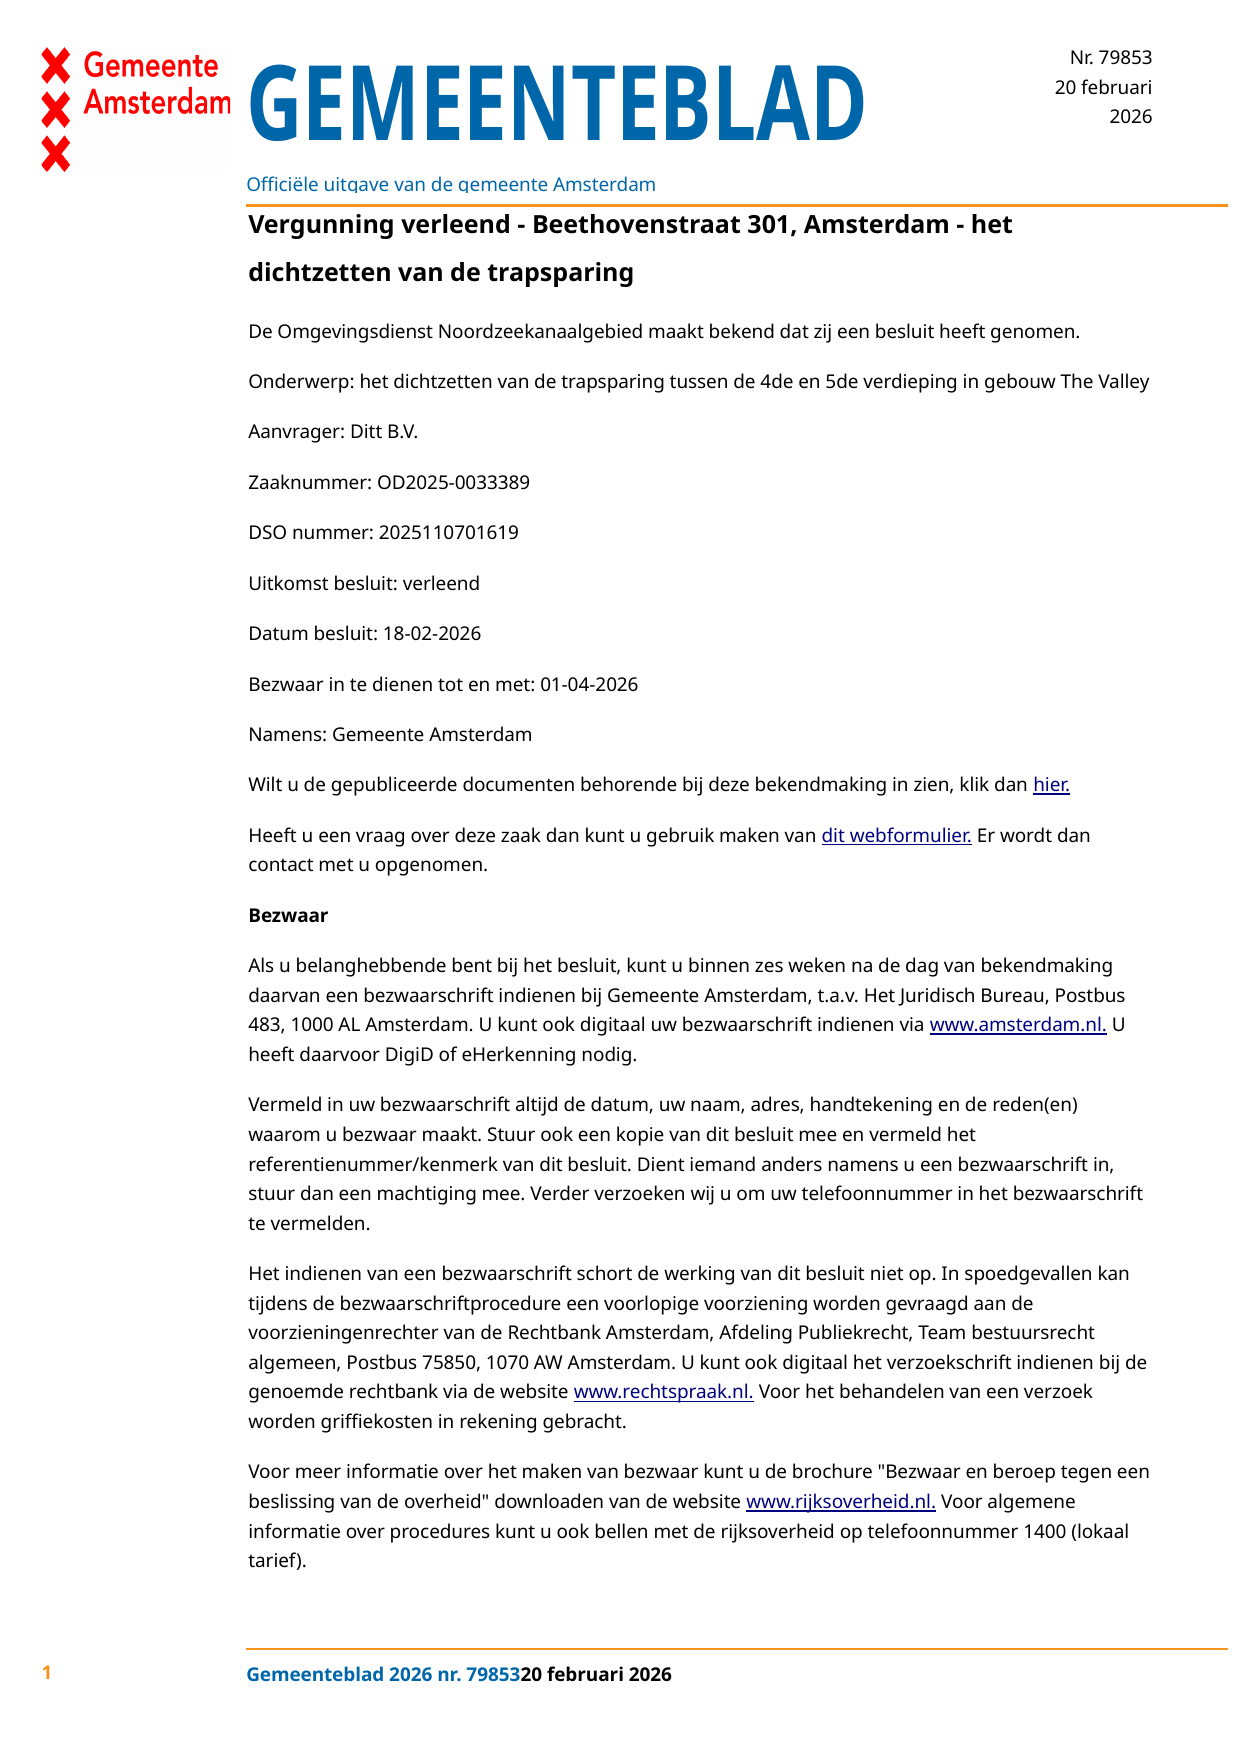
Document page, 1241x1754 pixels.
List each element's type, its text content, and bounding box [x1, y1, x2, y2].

text DSO nummer: 2025110701619 [248, 519, 1152, 545]
text Datum besluit: 18-02-2026 [248, 620, 1152, 646]
text Zaaknummer: OD2025-0033389 [248, 469, 1152, 495]
text Als u belanghebbende bent bij het besluit, kunt u binnen zes weken na de dag van bekendmaking daarvan een bezwaarschrift indienen bij Gemeente Amsterdam, t.a.v. Het Juridisch Bureau, Postbus 483, 1000 AL Amsterdam. U kunt ook digitaal uw bezwaarschrift indienen via www.amsterdam.nl. U heeft daarvoor DigiD of eHerkenning nodig. [248, 952, 1152, 1067]
text Aanvrager: Ditt B.V. [248, 419, 1152, 444]
text Bezwaar [248, 902, 1152, 928]
text Voor meer informatie over het maken van bezwaar kunt u de brochure "Bezwaar en beroep tegen een beslissing van de overheid" downloaden van de website www.rijksoverheid.nl. Voor algemene informatie over procedures kunt u ook bellen met de rijksoverheid op telefoonnummer 1400 (lokaal tarief). [248, 1459, 1152, 1573]
text Heeft u een vraag over deze zaak dan kunt u gebruik maken van dit webformulier. Er wordt dan contact met u opgenomen. [248, 822, 1152, 877]
text Wilt u de gepubliceerde documenten behorende bij deze bekendmaking in zien, klik dan hier. [248, 772, 1152, 797]
text Vermeld in uw bezwaarschrift altijd de datum, uw naam, adres, handtekening en de reden(en) waarom u bezwaar maakt. Stuur ook een kopie van dit besluit mee en vermeld het referentienummer/kenmerk van dit besluit. Dient iemand anders namens u een bezwaarschrift in, stuur dan een machtiging mee. Verder verzoeken wij u om uw telefoonnummer in het bezwaarschrift te vermelden. [248, 1092, 1152, 1236]
text Bezwaar in te dienen tot en met: 01-04-2026 [248, 671, 1152, 697]
text Namens: Gemeente Amsterdam [248, 721, 1152, 747]
text Onderwerp: het dichtzetten van de trapsparing tussen de 4de en 5de verdieping in gebouw The Valley [248, 368, 1152, 394]
text Uitkomst besluit: verleend [248, 570, 1152, 596]
picture [41, 47, 231, 172]
text De Omgevingsdienst Noordzeekanaalgebied maakt bekend dat zij een besluit heeft genomen. [248, 318, 1152, 344]
text Vergunning verleend - Beethovenstraat 301, Amsterdam - het dichtzetten van de trapsparing [248, 207, 1152, 288]
text Het indienen van een bezwaarschrift schort de werking van dit besluit niet op. In spoedgevallen kan tijdens de bezwaarschriftprocedure een voorlopige voorziening worden gevraagd aan de voorzieningenrechter van de Rechtbank Amsterdam, Afdeling Publiekrecht, Team bestuursrecht algemeen, Postbus 75850, 1070 AW Amsterdam. U kunt ook digitaal het verzoekschrift indienen bij de genoemde rechtbank via de website www.rechtspraak.nl. Voor het behandelen van een verzoek worden griffiekosten in rekening gebracht. [248, 1260, 1152, 1434]
